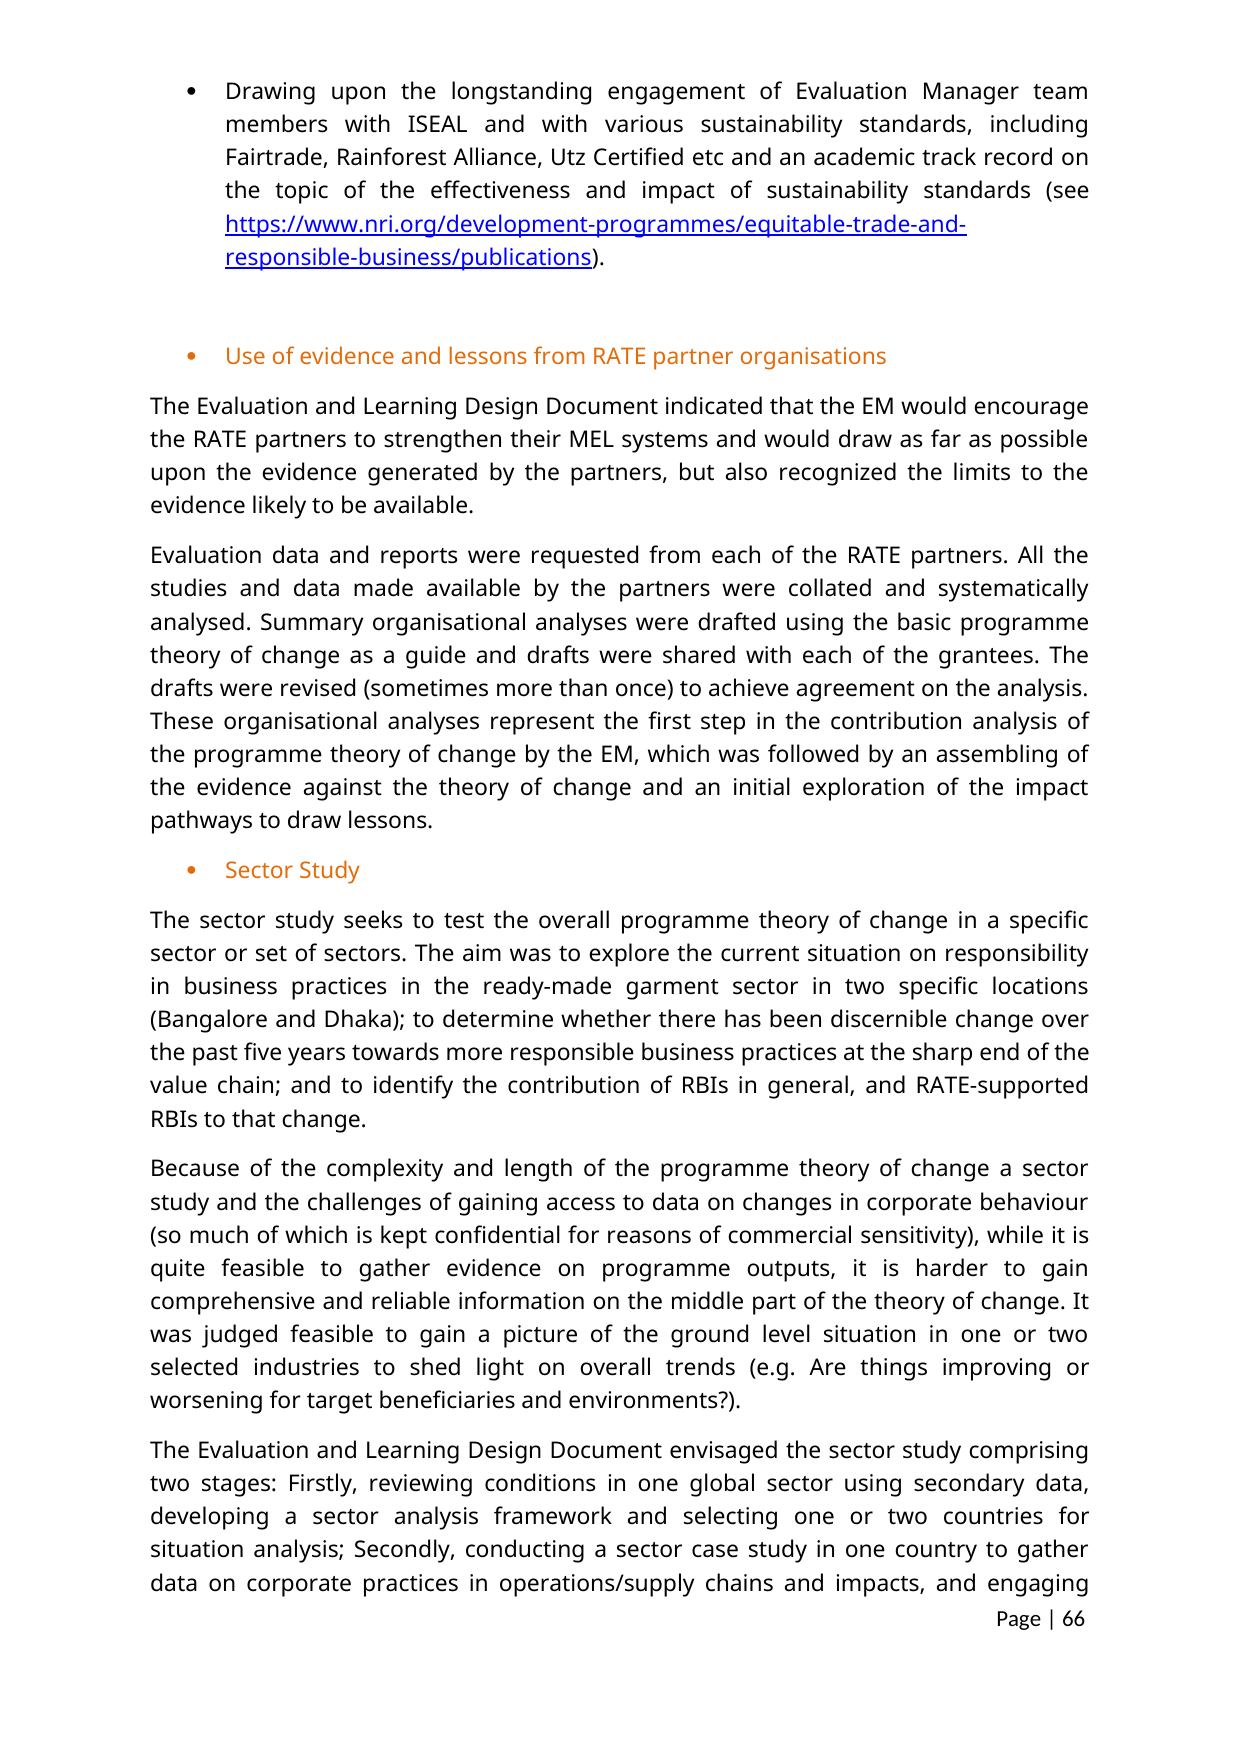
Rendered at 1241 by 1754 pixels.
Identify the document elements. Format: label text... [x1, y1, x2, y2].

text The Evaluation and Learning Design Document envisaged the sector study comprising two stages: Firstly, reviewing conditions in one global sector using secondary data, developing a sector analysis framework and selecting one or two countries for situation analysis; Secondly, conducting a sector case study in one country to gather data on corporate practices in operations/supply chains and impacts, and engaging [150, 1434, 1090, 1598]
list Use of evidence and lessons from RATE partner organisations [187, 340, 1090, 371]
text Because of the complexity and length of the programme theory of change a sector study and the challenges of gaining access to data on changes in corporate behaviour (so much of which is kept confidential for reasons of commercial sensitivity), while it is quite feasible to gather evidence on programme outputs, it is harder to gain comprehensive and reliable information on the middle part of the theory of change. It was judged feasible to gain a picture of the ground level situation in one or two selected industries to shed light on overall trends (e.g. Are things improving or worsening for target beneficiaries and environments?). [150, 1152, 1090, 1415]
text Evaluation data and reports were requested from each of the RATE partners. All the studies and data made available by the partners were collated and systematically analysed. Summary organisational analyses were drafted using the basic programme theory of change as a guide and drafts were shared with each of the grantees. The drafts were revised (sometimes more than once) to achieve agreement on the analysis. These organisational analyses represent the first step in the contribution analysis of the programme theory of change by the EM, which was followed by an assembling of the evidence against the theory of change and an initial exploration of the impact pathways to draw lessons. [150, 539, 1090, 835]
text The sector study seeks to test the overall programme theory of change in a specific sector or set of sectors. The aim was to explore the current situation on responsibility in business practices in the ready-made garment sector in two specific locations (Bangalore and Dhaka); to determine whether there has been discernible change over the past five years towards more responsible business practices at the sharp end of the value chain; and to identify the contribution of RBIs in general, and RATE-supported RBIs to that change. [150, 904, 1090, 1134]
text The Evaluation and Learning Design Document indicated that the EM would encourage the RATE partners to strengthen their MEL systems and would draw as far as possible upon the evidence generated by the partners, but also recognized the limits to the evidence likely to be available. [150, 390, 1090, 521]
list Sector Study [187, 854, 1090, 885]
list Drawing upon the longstanding engagement of Evaluation Manager team members with ISEAL and with various sustainability standards, including Fairtrade, Rainforest Alliance, Utz Certified etc and an academic track record on the topic of the effectiveness and impact of sustainability standards (see https://www.nri.org/development-programmes/equitable-trade-and-responsible-business/publications). [187, 75, 1090, 272]
